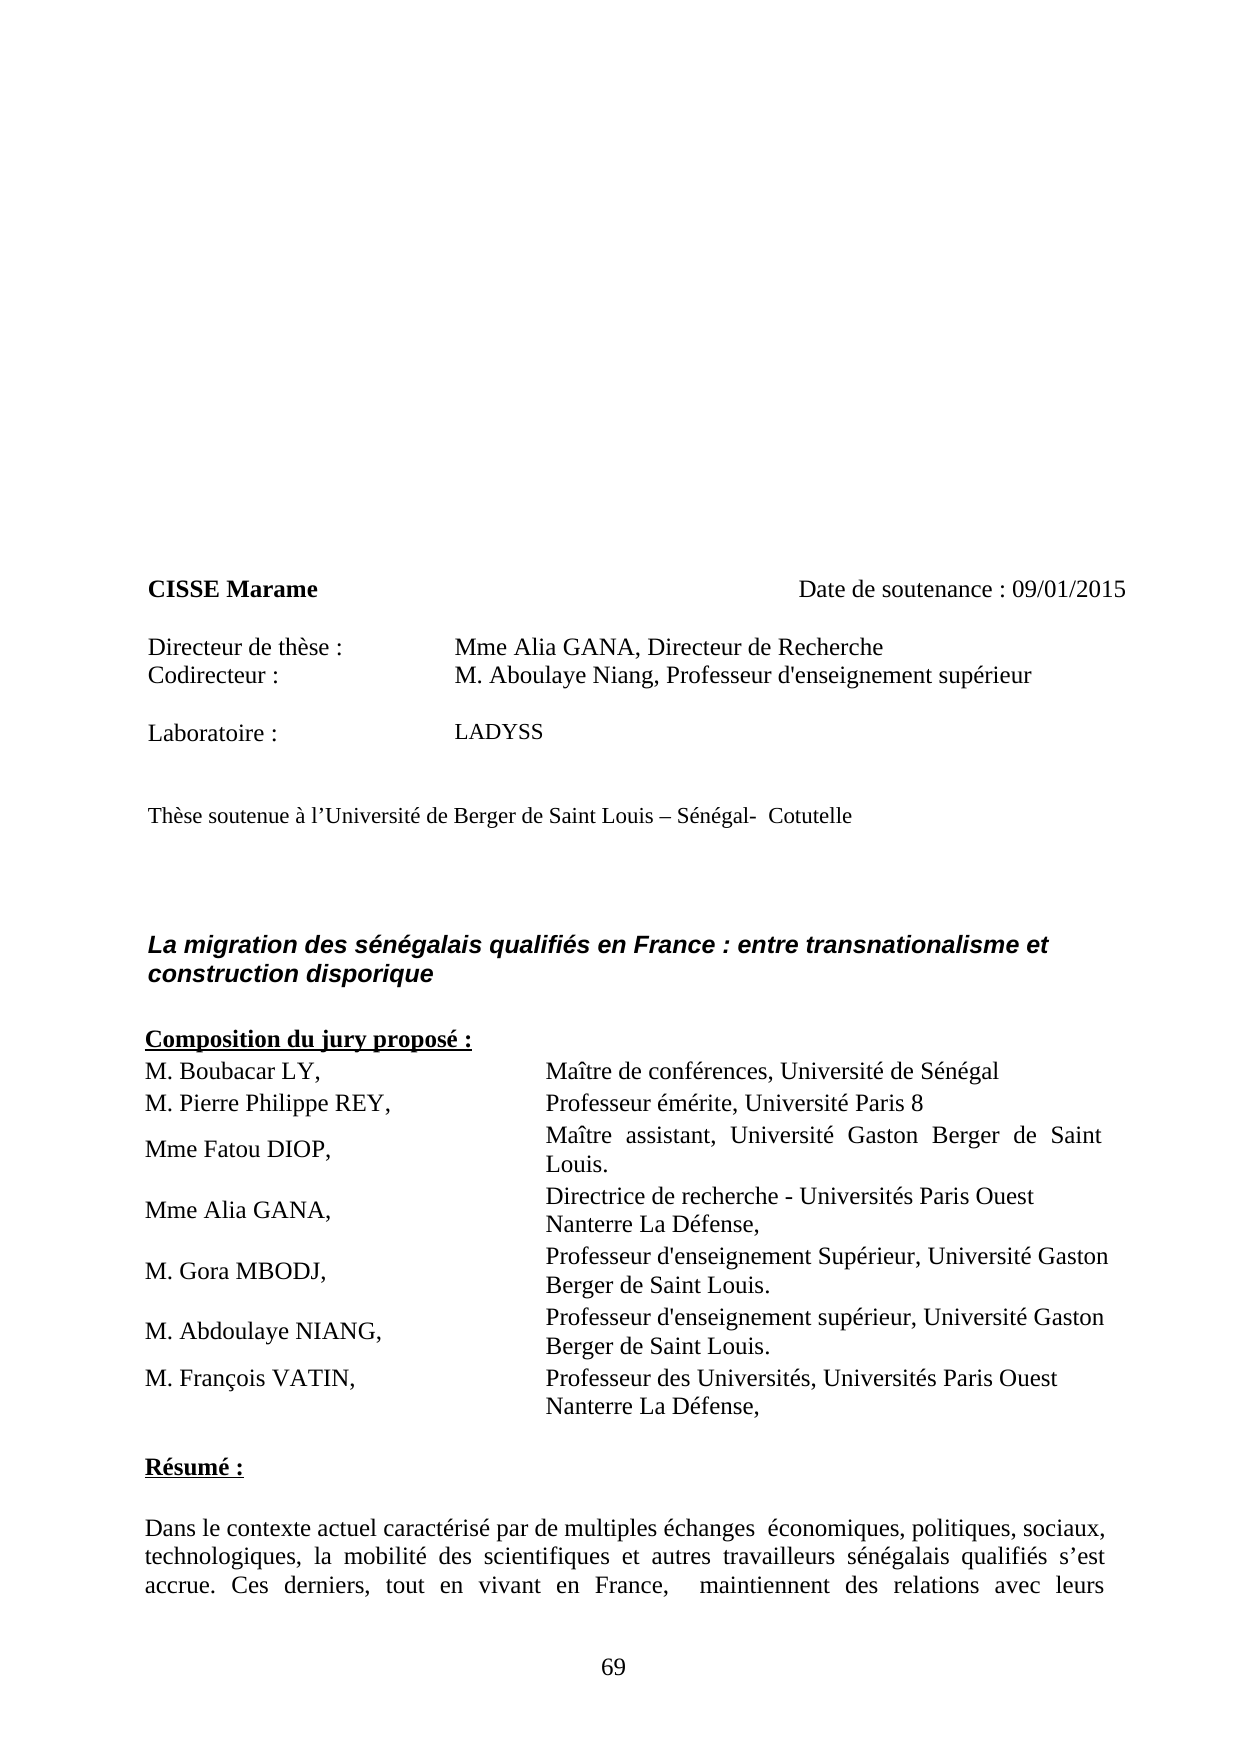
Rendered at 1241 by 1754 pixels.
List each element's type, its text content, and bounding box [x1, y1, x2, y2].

table_cell M. Pierre Philippe REY, [143, 1087, 544, 1119]
table_cell Mme Alia GANA, Directeur de Recherche M. Aboulaye Niang, Professeur d'enseignement supérieur [443, 632, 1137, 718]
table_header CISSE Marame [136, 574, 608, 632]
table_header Date de soutenance : 09/01/2015 [608, 574, 1137, 632]
table_cell Mme Fatou DIOP, [143, 1119, 544, 1179]
table_cell Maître de conférences, Université de Sénégal [544, 1055, 1111, 1087]
table_cell Maître assistant, Université Gaston Berger de Saint Louis. [544, 1119, 1111, 1179]
table_cell Mme Alia GANA, [143, 1179, 544, 1240]
table_cell Thèse soutenue à l’Université de Berger de Saint Louis – Sénégal- Cotutelle [136, 773, 1137, 828]
table_cell Directeur de thèse : Codirecteur : [136, 632, 443, 718]
table_header Composition du jury proposé : [143, 1023, 1111, 1055]
table_cell Professeur d'enseignement supérieur, Université Gaston Berger de Saint Louis. [544, 1301, 1111, 1361]
table_cell Professeur émérite, Université Paris 8 [544, 1087, 1111, 1119]
table_cell Laboratoire : [136, 718, 443, 773]
table_cell M. Abdoulaye NIANG, [143, 1301, 544, 1361]
table_header Résumé : [143, 1451, 1107, 1511]
table_cell M. François VATIN, [143, 1361, 544, 1422]
table_cell Dans le contexte actuel caractérisé par de multiples échanges économiques, politiques, sociaux, technologiques, la mobilité des scientifiques et autres travailleurs sénégalais qualifiés s’est accrue. Ces derniers, tout en vivant en France, maintiennent des relations avec leurs [143, 1511, 1107, 1601]
table_cell Professeur d'enseignement Supérieur, Université Gaston Berger de Saint Louis. [544, 1240, 1111, 1301]
table_cell Directrice de recherche - Universités Paris Ouest Nanterre La Défense, [544, 1179, 1111, 1240]
table_cell M. Boubacar LY, [143, 1055, 544, 1087]
table_cell LADYSS [443, 718, 1137, 773]
table_cell M. Gora MBODJ, [143, 1240, 544, 1301]
table_cell Professeur des Universités, Universités Paris Ouest Nanterre La Défense, [544, 1361, 1111, 1422]
subtitle La migration des sénégalais qualifiés en France : entre transnationalisme et construction disporique [148, 931, 1106, 988]
